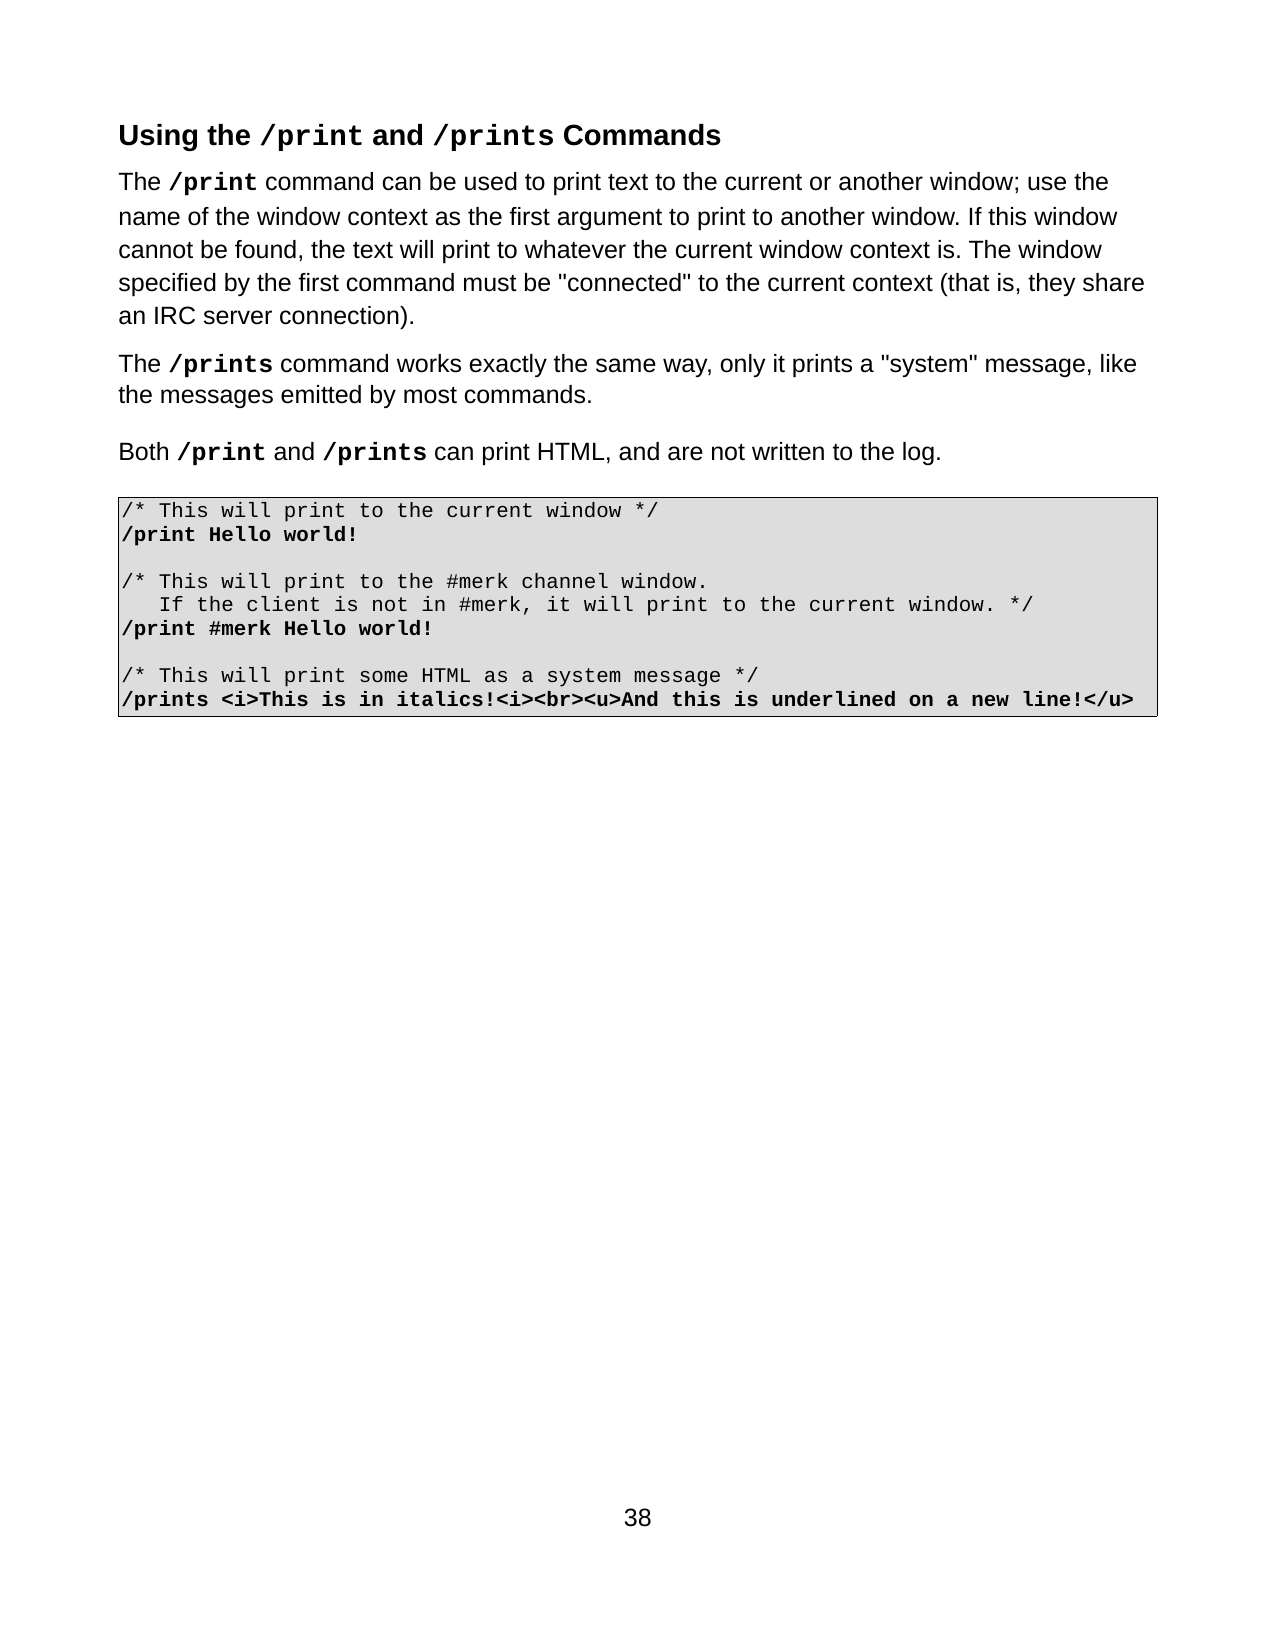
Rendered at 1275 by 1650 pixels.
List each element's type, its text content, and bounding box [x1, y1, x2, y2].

text Both /print and /prints can print HTML, and are not written to the log. [118, 437, 1157, 468]
text The /prints command works exactly the same way, only it prints a "system" message, like the messages emitted by most commands. [118, 349, 1157, 408]
subtitle Using the /print and /prints Commands [118, 118, 1157, 154]
table_header /* This will print to the current window */ /print Hello world! /* This will print to the #merk channel window. If the client is not in #merk, it will print to the current window. */ /print #merk Hello world! /* This will print some HTML as a system message */ /prints <i>This is in italics!<i><br><u>And this is underlined on a new line!</u> [119, 498, 1157, 716]
text The /print command can be used to print text to the current or another window; use the name of the window context as the first argument to print to another window. If this window cannot be found, the text will print to whatever the current window context is. The window specified by the first command must be "connected" to the current context (that is, they share an IRC server connection). [118, 167, 1157, 330]
